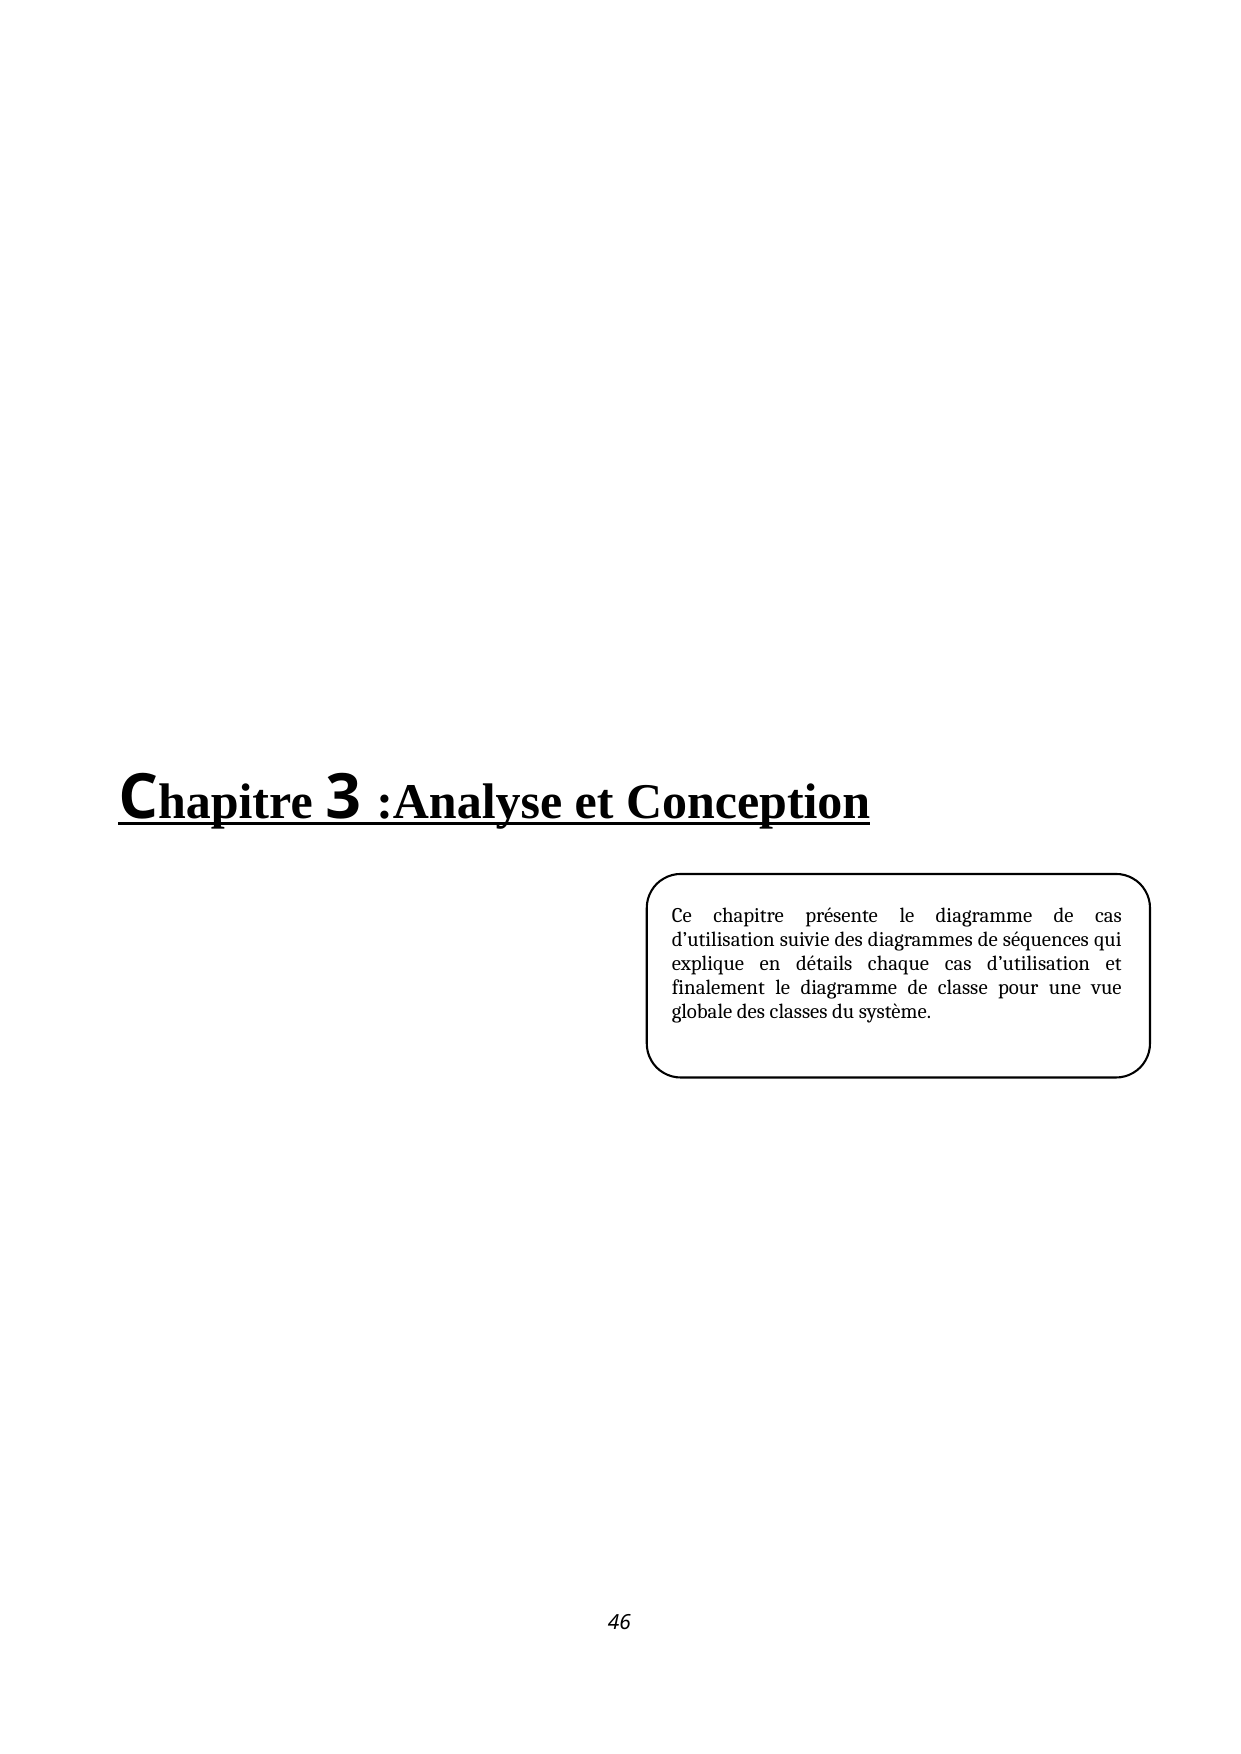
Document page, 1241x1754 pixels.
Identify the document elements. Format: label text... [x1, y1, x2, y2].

subtitle Chapitre 3 :Analyse et Conception [118, 752, 1122, 837]
